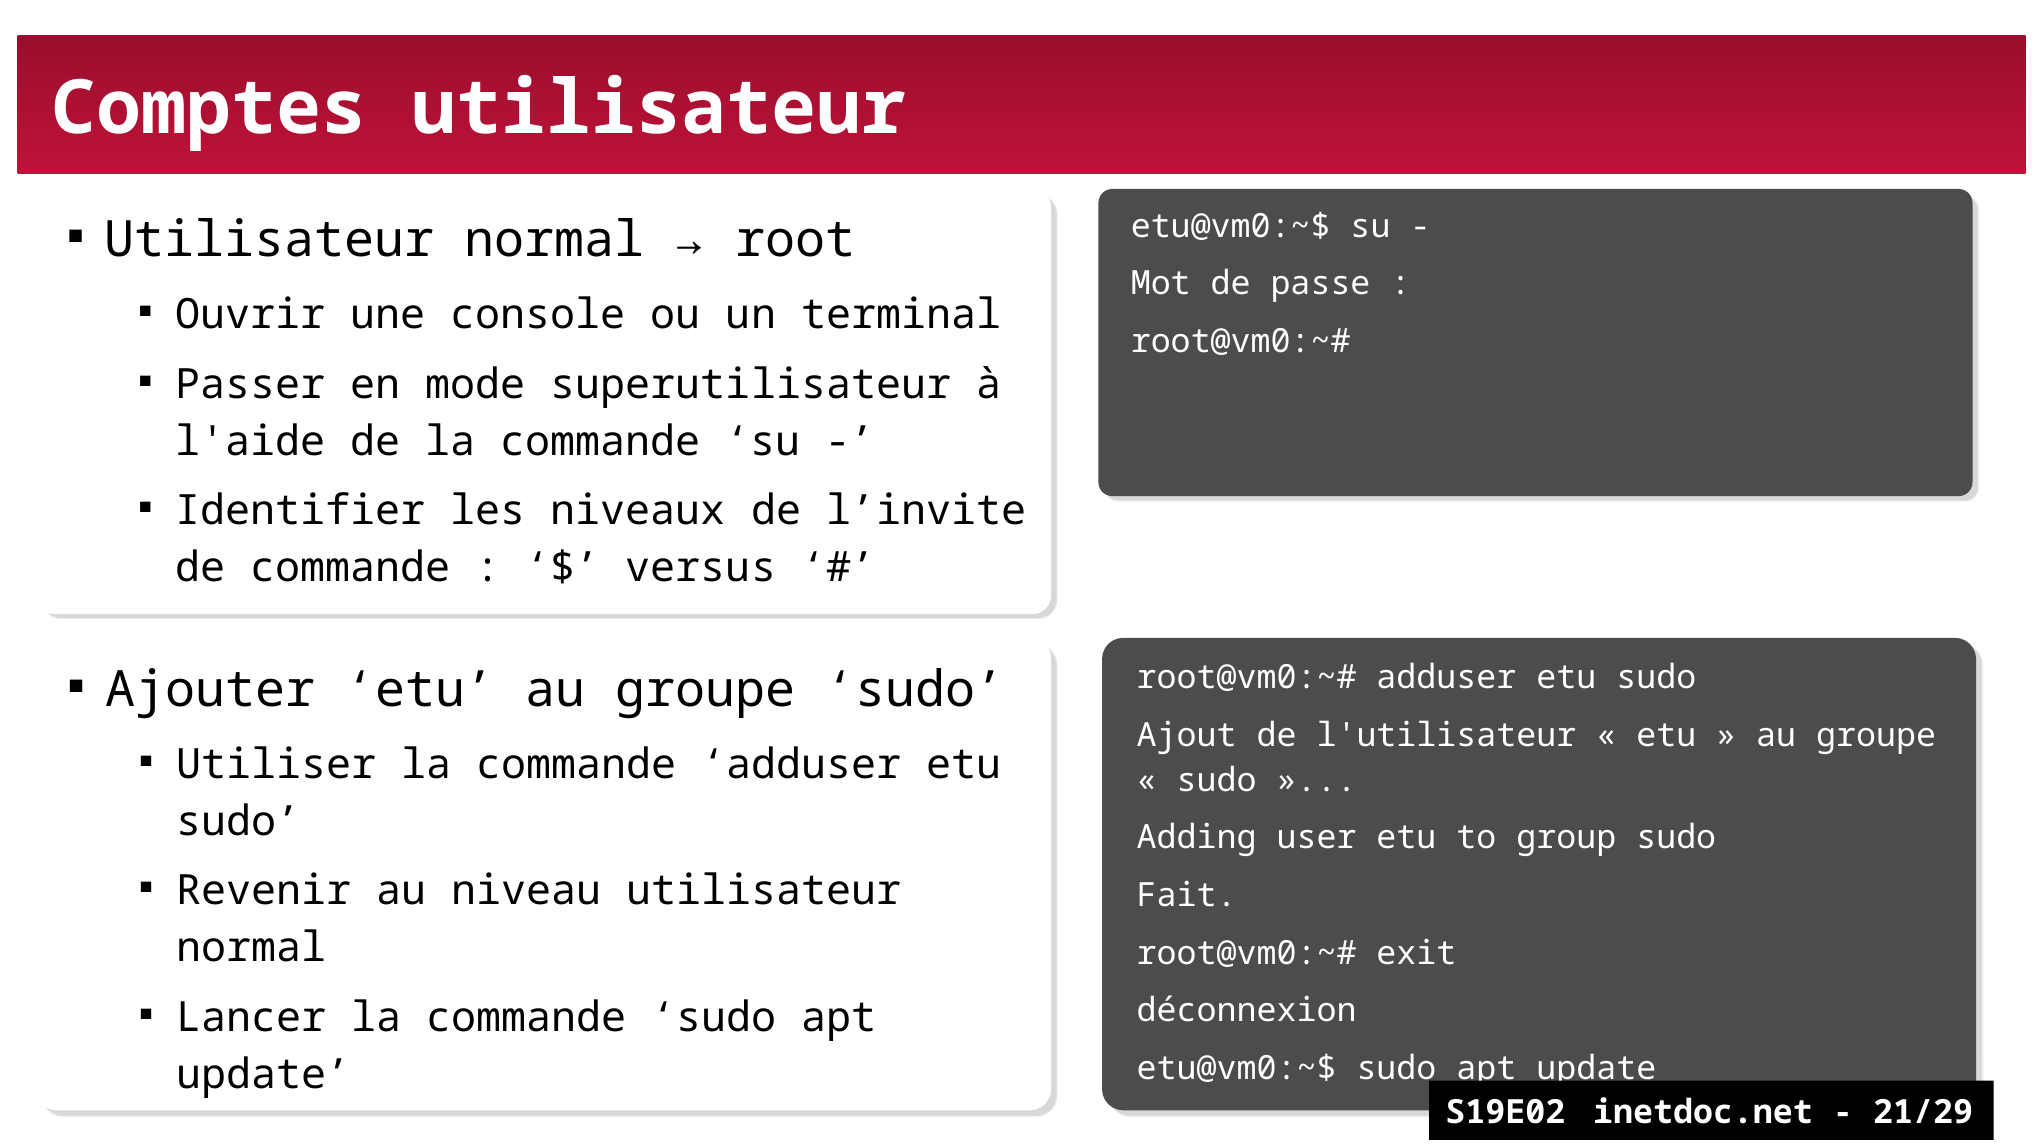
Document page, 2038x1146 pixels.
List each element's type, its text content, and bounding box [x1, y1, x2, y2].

text_box root@vm0:~# adduser etu sudo Ajout de l'utilisateur « etu » au groupe « sudo »... Adding user etu to group sudo Fait. root@vm0:~# exit déconnexion etu@vm0:~$ sudo apt update [1102, 637, 1977, 1111]
text_box Ajouter ‘etu’ au groupe ‘sudo’ Utiliser la commande ‘adduser etu sudo’ Revenir au niveau utilisateur normal Lancer la commande ‘sudo apt update’ [35, 637, 1052, 1111]
text_box S19E02 inetdoc.net - <numéro>/29 [1429, 1080, 1994, 1140]
text_box etu@vm0:~$ su - Mot de passe : root@vm0:~# [1098, 188, 1973, 497]
text_box Utilisateur normal → root Ouvrir une console ou un terminal Passer en mode superutilisateur à l'aide de la commande ‘su -’ Identifier les niveaux de l’invite de commande : ‘$’ versus ‘#’ [35, 188, 1052, 615]
text_box Comptes utilisateur [17, 35, 2026, 174]
